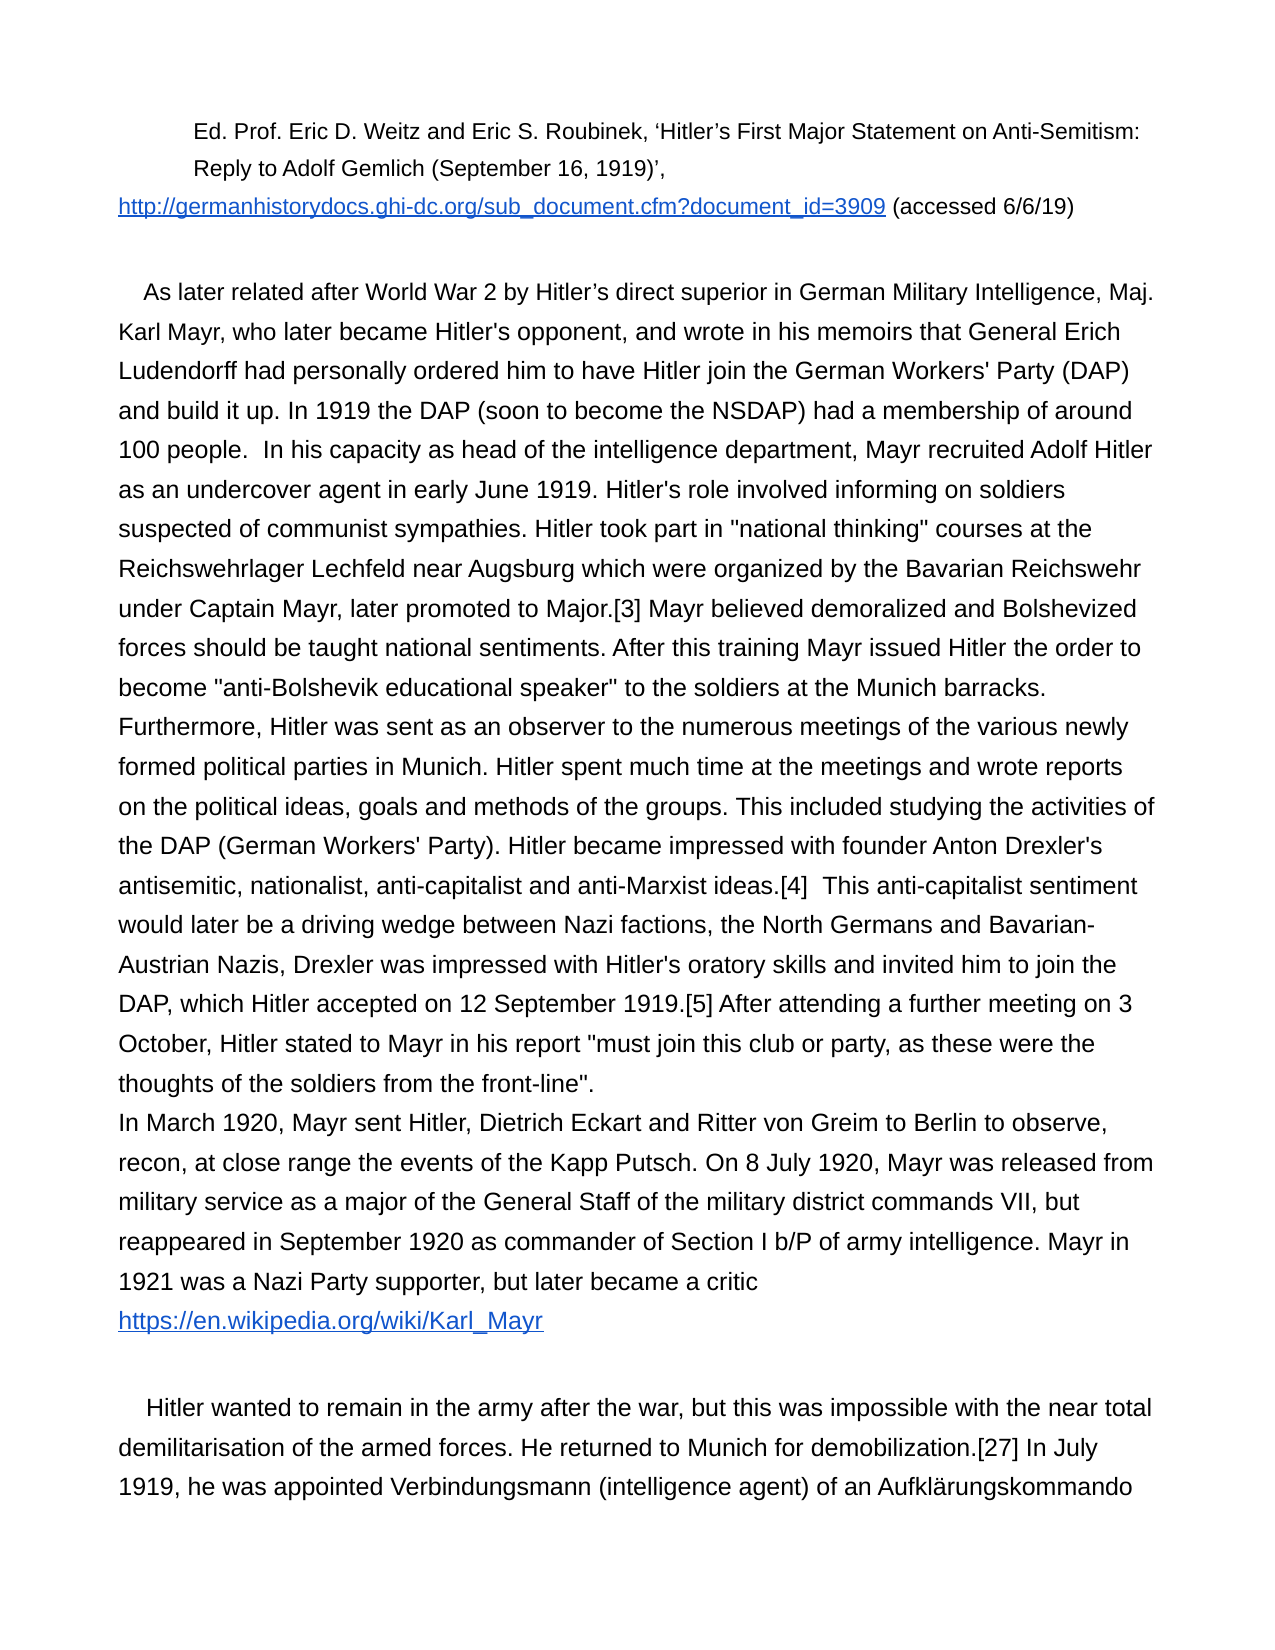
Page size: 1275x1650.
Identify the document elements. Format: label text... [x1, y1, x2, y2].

text Hitler wanted to remain in the army after the war, but this was impossible with the near total demilitarisation of the armed forces. He returned to Munich for demobilization.[27] In July 1919, he was appointed Verbindungsmann (intelligence agent) of an Aufklärungskommando [118, 1393, 1157, 1501]
text http://germanhistorydocs.ghi-dc.org/sub_document.cfm?document_id=3909 (accessed 6/6/19) [118, 191, 1157, 219]
text https://en.wikipedia.org/wiki/Karl_Mayr [118, 1306, 1157, 1335]
text In March 1920, Mayr sent Hitler, Dietrich Eckart and Ritter von Greim to Berlin to observe, recon, at close range the events of the Kapp Putsch. On 8 July 1920, Mayr was released from military service as a major of the General Staff of the military district commands VII, but reappeared in September 1920 as commander of Section I b/P of army intelligence. Mayr in 1921 was a Nazi Party supporter, but later became a critic [118, 1108, 1157, 1295]
text Ed. Prof. Eric D. Weitz and Eric S. Roubinek, ‘Hitler’s First Major Statement on Anti-Semitism: Reply to Adolf Gemlich (September 16, 1919)’, [193, 118, 1157, 181]
text As later related after World War 2 by Hitler’s direct superior in German Military Intelligence, Maj. Karl Mayr, who later became Hitler's opponent, and wrote in his memoirs that General Erich Ludendorff had personally ordered him to have Hitler join the German Workers' Party (DAP) and build it up. In 1919 the DAP (soon to become the NSDAP) had a membership of around 100 people. In his capacity as head of the intelligence department, Mayr recruited Adolf Hitler as an undercover agent in early June 1919. Hitler's role involved informing on soldiers suspected of communist sympathies. Hitler took part in "national thinking" courses at the Reichswehrlager Lechfeld near Augsburg which were organized by the Bavarian Reichswehr under Captain Mayr, later promoted to Major.[3] Mayr believed demoralized and Bolshevized forces should be taught national sentiments. After this training Mayr issued Hitler the order to become "anti-Bolshevik educational speaker" to the soldiers at the Munich barracks. Furthermore, Hitler was sent as an observer to the numerous meetings of the various newly formed political parties in Munich. Hitler spent much time at the meetings and wrote reports on the political ideas, goals and methods of the groups. This included studying the activities of the DAP (German Workers' Party). Hitler became impressed with founder Anton Drexler's antisemitic, nationalist, anti-capitalist and anti-Marxist ideas.[4] This anti-capitalist sentiment would later be a driving wedge between Nazi factions, the North Germans and Bavarian-Austrian Nazis, Drexler was impressed with Hitler's oratory skills and invited him to join the DAP, which Hitler accepted on 12 September 1919.[5] After attending a further meeting on 3 October, Hitler stated to Mayr in his report "must join this club or party, as these were the thoughts of the soldiers from the front-line". [118, 278, 1157, 1097]
